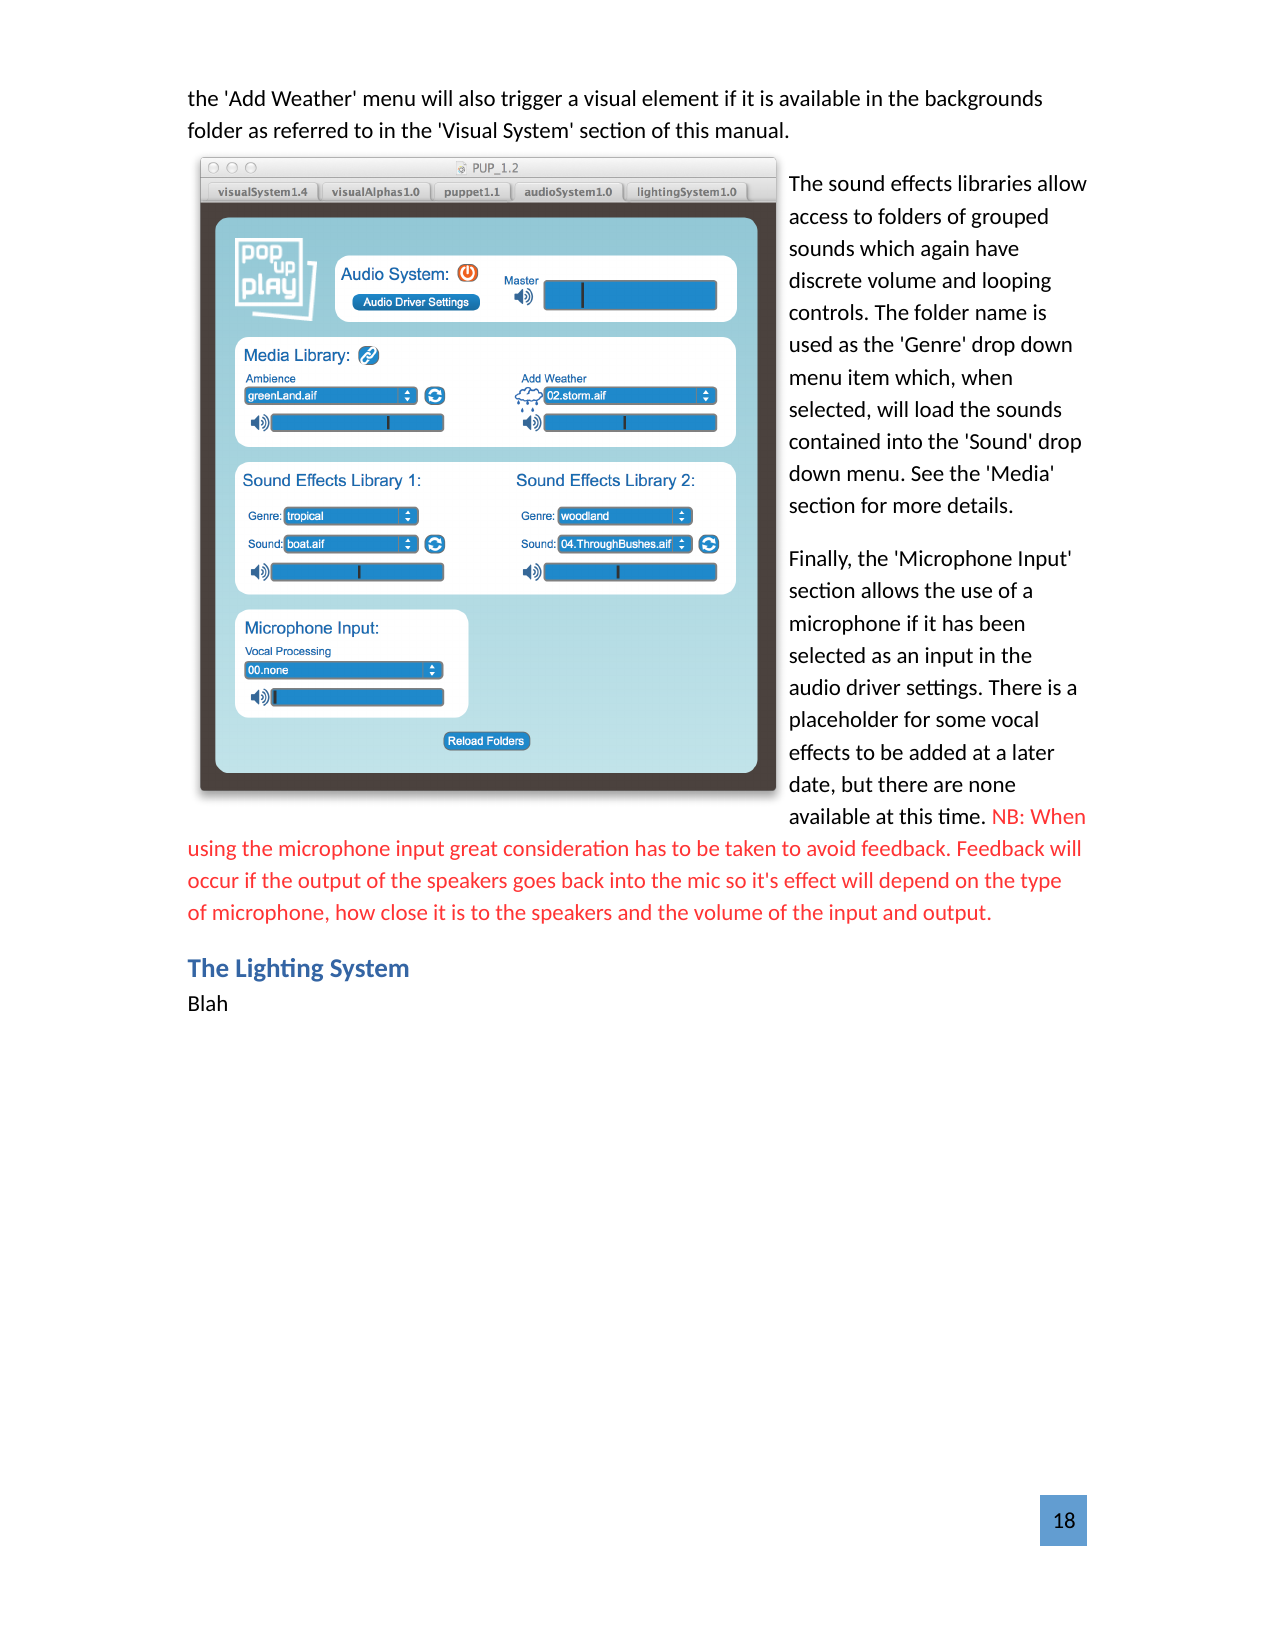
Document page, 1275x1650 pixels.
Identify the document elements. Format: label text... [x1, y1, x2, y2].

picture [187, 148, 789, 809]
text Blah [187, 989, 1087, 1017]
text The sound effects libraries allow access to folders of grouped sounds which again have discrete volume and looping controls. The folder name is used as the 'Genre' drop down menu item which, when selected, will load the sounds contained into the 'Sound' drop down menu. See the 'Media' section for more details. [789, 169, 1087, 519]
subtitle The Lighting System [187, 952, 1087, 984]
text the 'Add Weather' menu will also trigger a visual element if it is available in the backgrounds folder as referred to in the 'Visual System' section of this manual. [187, 84, 1087, 144]
text Finally, the 'Microphone Input' section allows the use of a microphone if it has been selected as an input in the audio driver settings. There is a placeholder for some vocal effects to be added at a later date, but there are none available at this time. NB: When using the microphone input great consideration has to be taken to avoid feedback. Feedback will occur if the output of the speakers goes back into the mic so it's effect will depend on the type of microphone, how close it is to the speakers and the volume of the input and output. [187, 544, 1087, 927]
